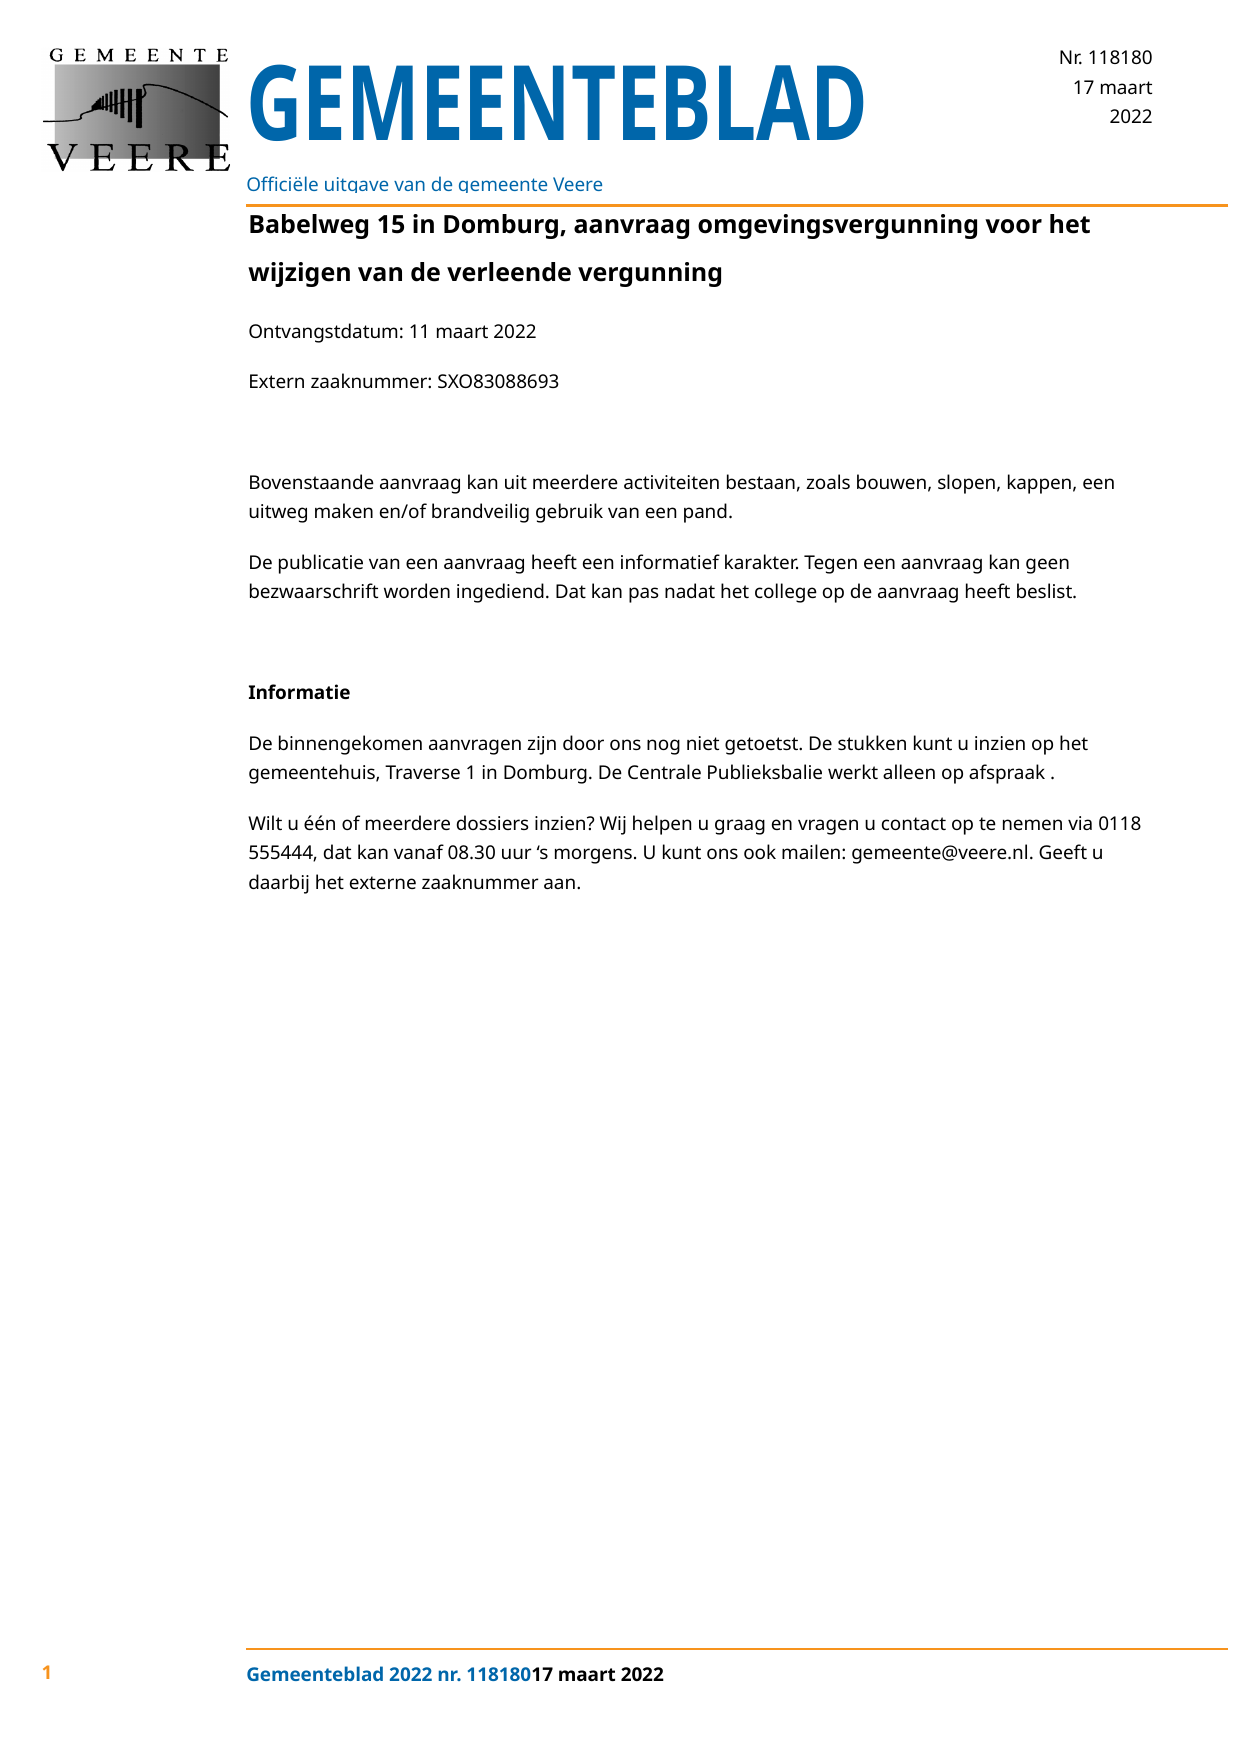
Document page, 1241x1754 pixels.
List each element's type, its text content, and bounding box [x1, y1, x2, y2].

text Extern zaaknummer: SXO83088693 [248, 368, 1152, 394]
picture [41, 47, 231, 172]
text Informatie [248, 679, 1152, 705]
text De binnengekomen aanvragen zijn door ons nog niet getoetst. De stukken kunt u inzien op het gemeentehuis, Traverse 1 in Domburg. De Centrale Publieksbalie werkt alleen op afspraak . [248, 730, 1152, 785]
text Ontvangstdatum: 11 maart 2022 [248, 318, 1152, 344]
text Babelweg 15 in Domburg, aanvraag omgevingsvergunning voor het wijzigen van de verleende vergunning [248, 207, 1152, 288]
text De publicatie van een aanvraag heeft een informatief karakter. Tegen een aanvraag kan geen bezwaarschrift worden ingediend. Dat kan pas nadat het college op de aanvraag heeft beslist. [248, 549, 1152, 604]
text Wilt u één of meerdere dossiers inzien? Wij helpen u graag en vragen u contact op te nemen via 0118 555444, dat kan vanaf 08.30 uur ‘s morgens. U kunt ons ook mailen: gemeente@veere.nl. Geeft u daarbij het externe zaaknummer aan. [248, 810, 1152, 895]
text Bovenstaande aanvraag kan uit meerdere activiteiten bestaan, zoals bouwen, slopen, kappen, een uitweg maken en/of brandveilig gebruik van een pand. [248, 469, 1152, 524]
